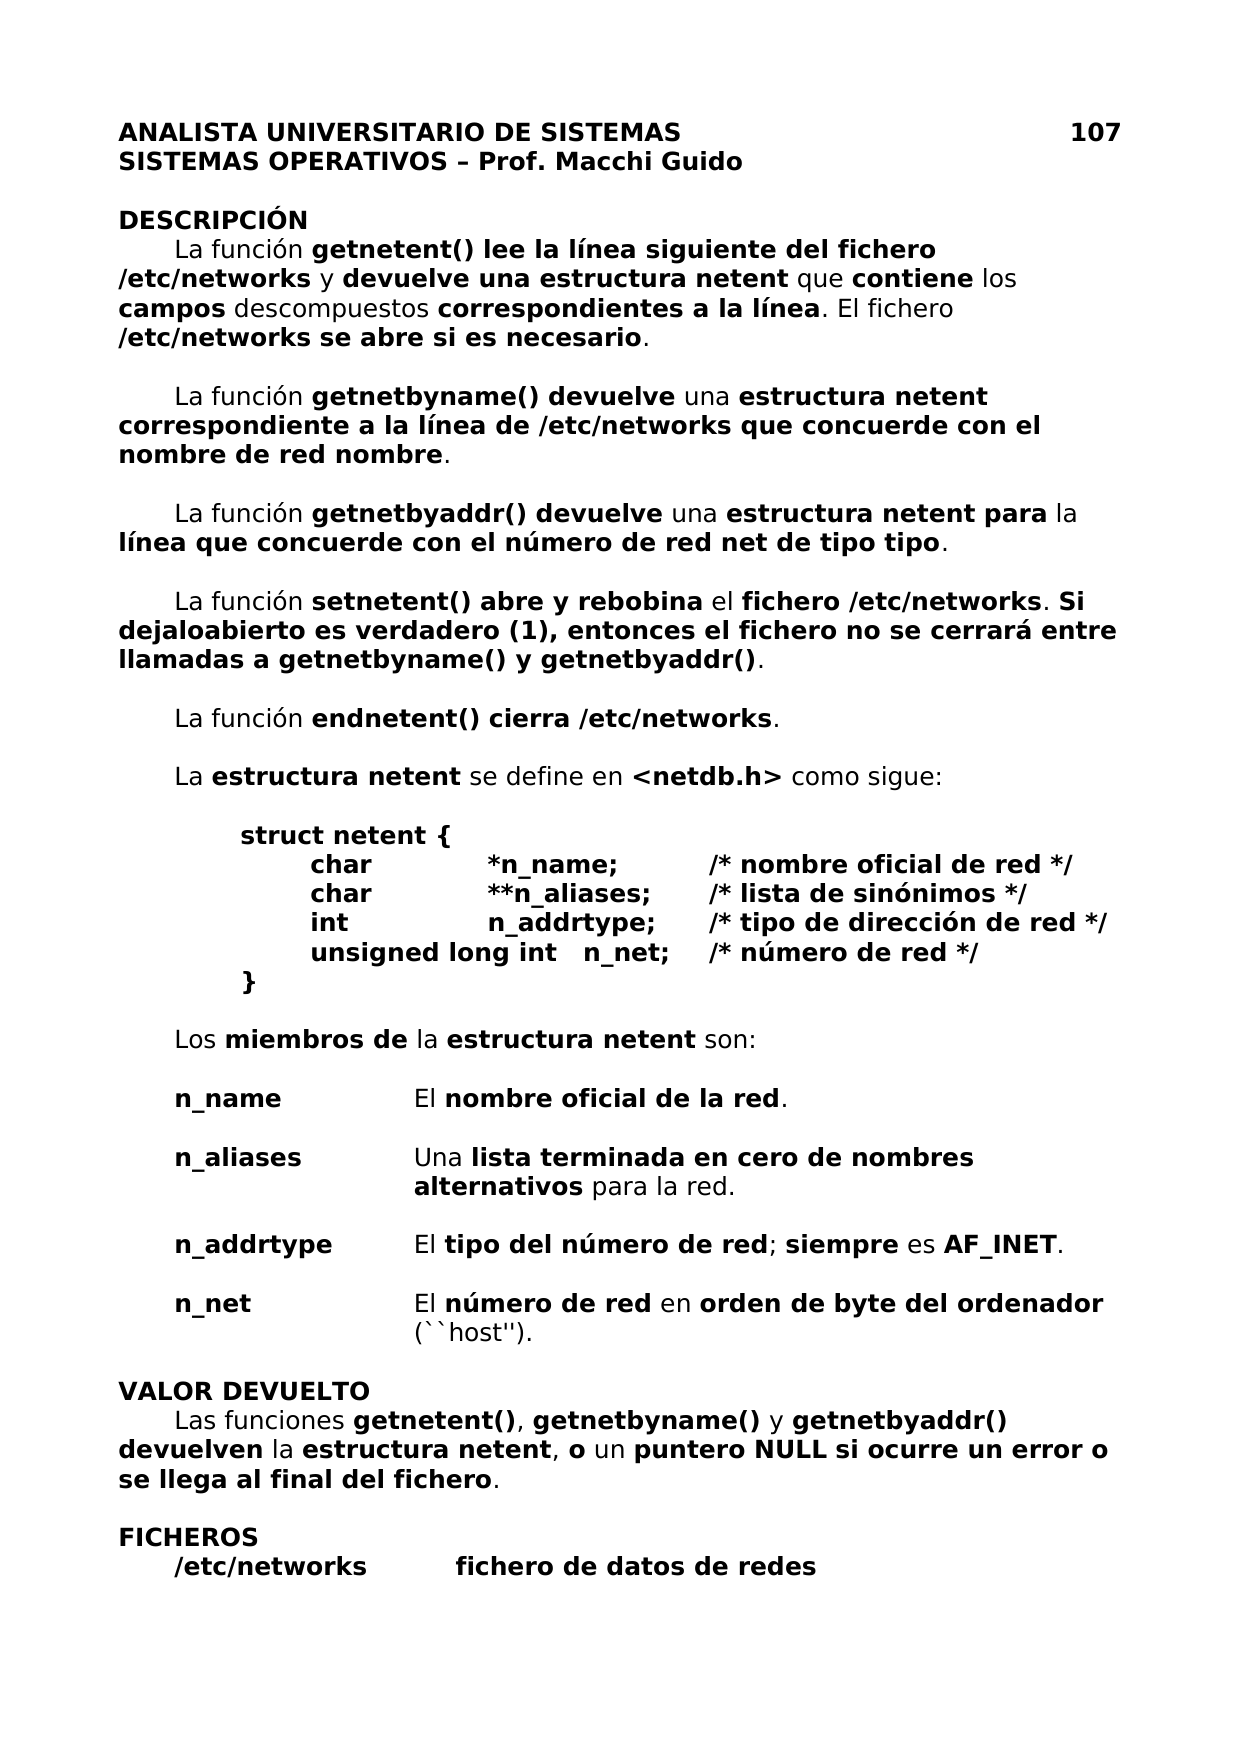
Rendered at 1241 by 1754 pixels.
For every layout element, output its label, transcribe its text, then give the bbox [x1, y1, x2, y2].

text VALOR DEVUELTO [118, 1377, 1122, 1406]
text La función setnetent() abre y rebobina el fichero /etc/networks. Si dejaloabierto es verdadero (1), entonces el fichero no se cerrará entre llamadas a getnetbyname() y getnetbyaddr(). [118, 587, 1122, 674]
text unsigned long int n_net; /* número de red */ [118, 938, 1122, 967]
text /etc/networks se abre si es necesario. [118, 323, 1122, 352]
text Los miembros de la estructura netent son: [118, 1026, 1122, 1055]
text La función getnetbyaddr() devuelve una estructura netent para la línea que concuerde con el número de red net de tipo tipo. [118, 499, 1122, 557]
text DESCRIPCIÓN [118, 206, 1122, 235]
text La estructura netent se define en <netdb.h> como sigue: [118, 762, 1122, 792]
text struct netent { [118, 821, 1122, 850]
text /etc/networks fichero de datos de redes [118, 1553, 1122, 1582]
text char *n_name; /* nombre oficial de red */ [118, 850, 1122, 879]
text int n_addrtype; /* tipo de dirección de red */ [118, 909, 1122, 938]
text n_addrtype El tipo del número de red; siempre es AF_INET. [118, 1231, 1122, 1260]
text FICHEROS [118, 1523, 1122, 1553]
text n_aliases Una lista terminada en cero de nombres [118, 1143, 1122, 1172]
text Las funciones getnetent(), getnetbyname() y getnetbyaddr() devuelven la estructura netent, o un puntero NULL si ocurre un error o se llega al final del fichero. [118, 1406, 1122, 1494]
text n_net El número de red en orden de byte del ordenador [118, 1289, 1122, 1318]
text La función endnetent() cierra /etc/networks. [118, 704, 1122, 733]
text } [118, 967, 1122, 996]
text La función getnetent() lee la línea siguiente del fichero [118, 235, 1122, 265]
text char **n_aliases; /* lista de sinónimos */ [118, 879, 1122, 909]
text (``host''). [118, 1318, 1122, 1348]
text La función getnetbyname() devuelve una estructura netent correspondiente a la línea de /etc/networks que concuerde con el nombre de red nombre. [118, 382, 1122, 469]
text /etc/networks y devuelve una estructura netent que contiene los campos descompuestos correspondientes a la línea. El fichero [118, 265, 1122, 323]
text alternativos para la red. [118, 1172, 1122, 1201]
text n_name El nombre oficial de la red. [118, 1084, 1122, 1113]
